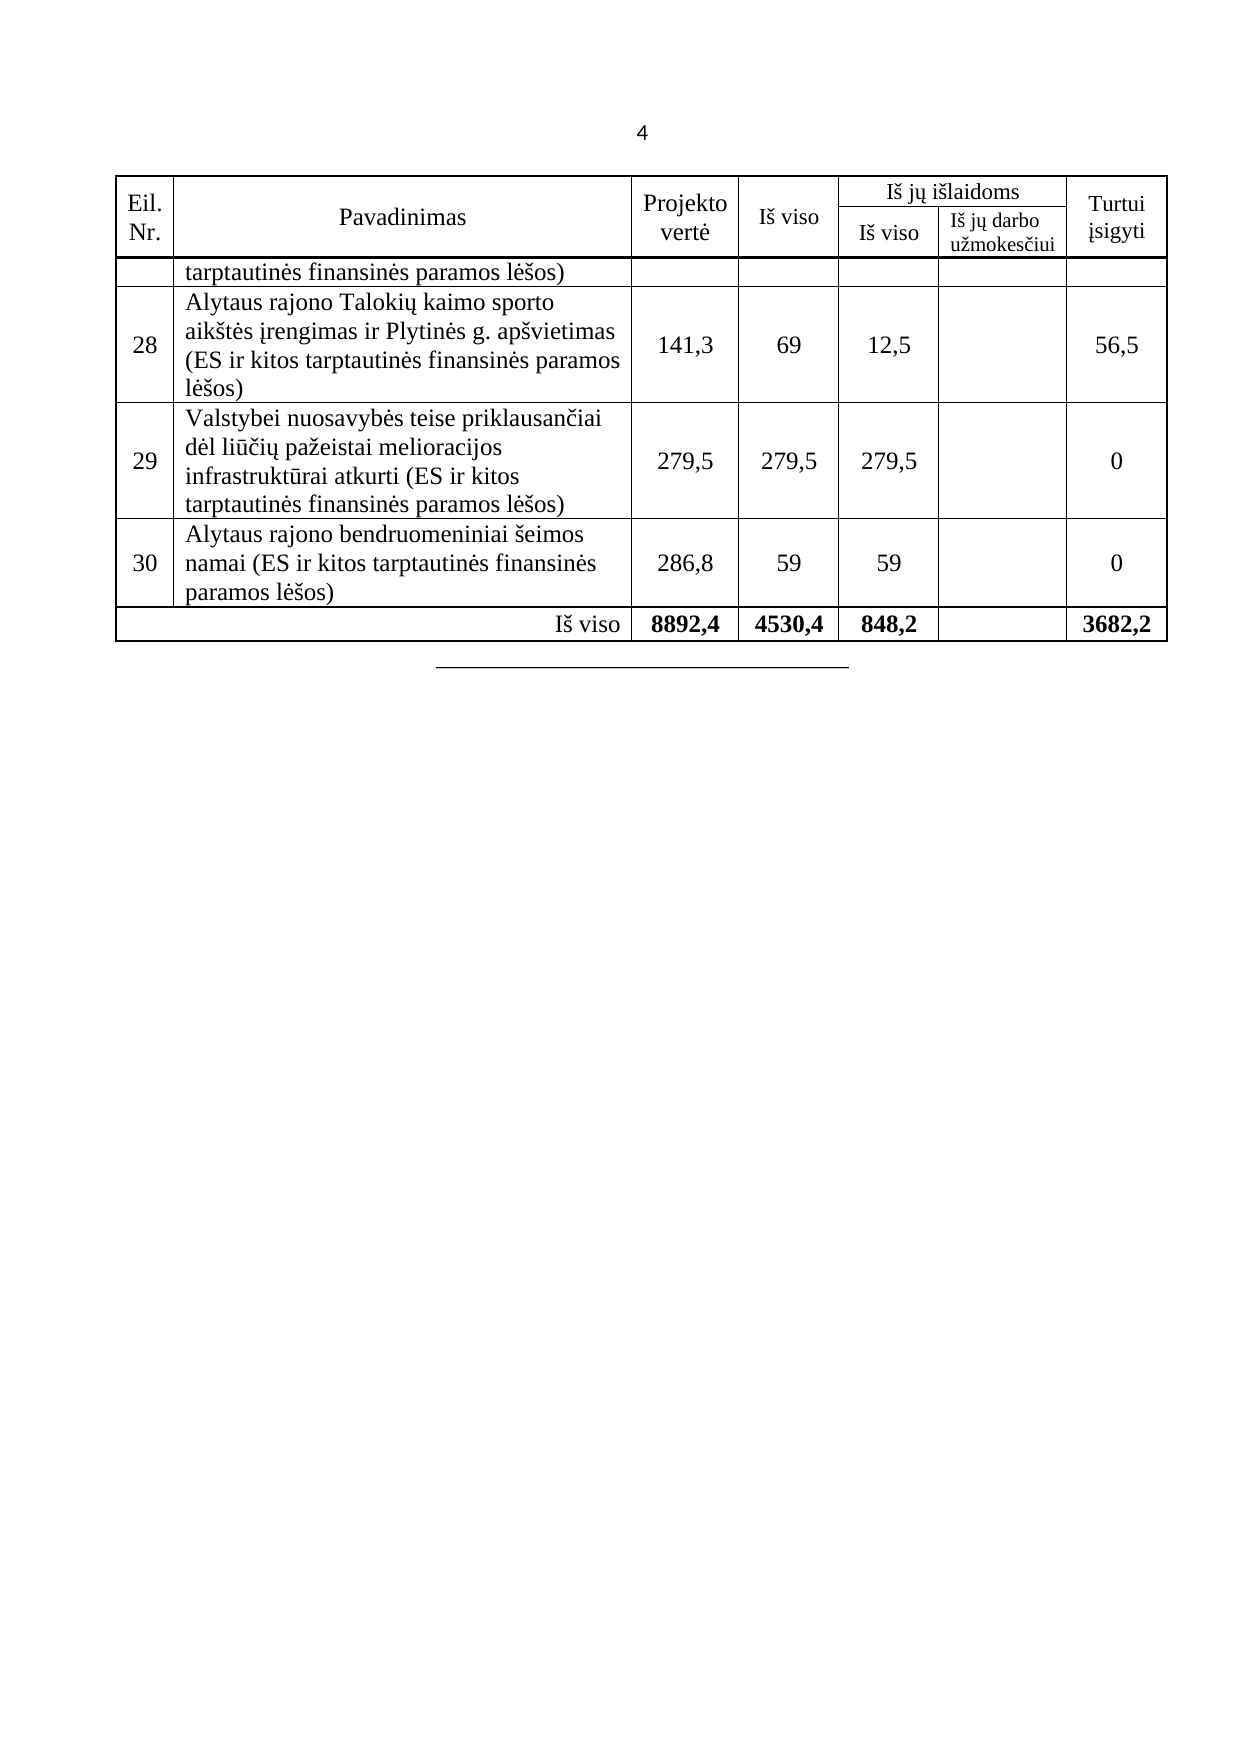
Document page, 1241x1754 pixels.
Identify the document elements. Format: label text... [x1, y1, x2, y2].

table_cell [739, 259, 838, 286]
table_cell 279,5 [839, 403, 938, 518]
table_cell Iš viso [117, 608, 631, 640]
table_cell [939, 608, 1066, 640]
table_cell 8892,4 [632, 608, 738, 640]
table_cell 279,5 [739, 403, 838, 518]
text _________________________________ [103, 642, 1181, 671]
table_cell [632, 259, 738, 286]
table_cell 30 [117, 519, 173, 606]
table_cell tarptautinės finansinės paramos lėšos) [174, 259, 631, 286]
table_header Iš viso [739, 177, 838, 256]
table_cell [117, 259, 173, 286]
table_cell 848,2 [839, 608, 938, 640]
table_cell 56,5 [1067, 287, 1166, 402]
table_cell [939, 259, 1066, 286]
table_cell [1067, 259, 1166, 286]
table_cell Iš jų darbo užmokesčiui [939, 207, 1066, 256]
table_cell 28 [117, 287, 173, 402]
table_cell 3682,2 [1067, 608, 1166, 640]
table_cell [939, 287, 1066, 402]
table_header Iš jų išlaidoms [839, 177, 1066, 206]
table_cell 286,8 [632, 519, 738, 606]
table_cell Valstybei nuosavybės teise priklausančiai dėl liūčių pažeistai melioracijos infrastruktūrai atkurti (ES ir kitos tarptautinės finansinės paramos lėšos) [174, 403, 631, 518]
table_cell 69 [739, 287, 838, 402]
table_header Pavadinimas [174, 177, 631, 256]
table_cell 59 [739, 519, 838, 606]
table_header Projekto vertė [632, 177, 738, 256]
table_cell [939, 403, 1066, 518]
table_cell Iš viso [839, 207, 938, 256]
table_cell 29 [117, 403, 173, 518]
table_cell [839, 259, 938, 286]
table_cell 12,5 [839, 287, 938, 402]
table_cell Alytaus rajono bendruomeniniai šeimos namai (ES ir kitos tarptautinės finansinės paramos lėšos) [174, 519, 631, 606]
table_cell 4530,4 [739, 608, 838, 640]
table_cell 0 [1067, 519, 1166, 606]
table_header Turtui įsigyti [1067, 177, 1166, 256]
table_cell 141,3 [632, 287, 738, 402]
table_cell 59 [839, 519, 938, 606]
table_cell 279,5 [632, 403, 738, 518]
table_header Eil. Nr. [117, 177, 173, 256]
table_cell [939, 519, 1066, 606]
table_cell Alytaus rajono Talokių kaimo sporto aikštės įrengimas ir Plytinės g. apšvietimas (ES ir kitos tarptautinės finansinės paramos lėšos) [174, 287, 631, 402]
table_cell 0 [1067, 403, 1166, 518]
